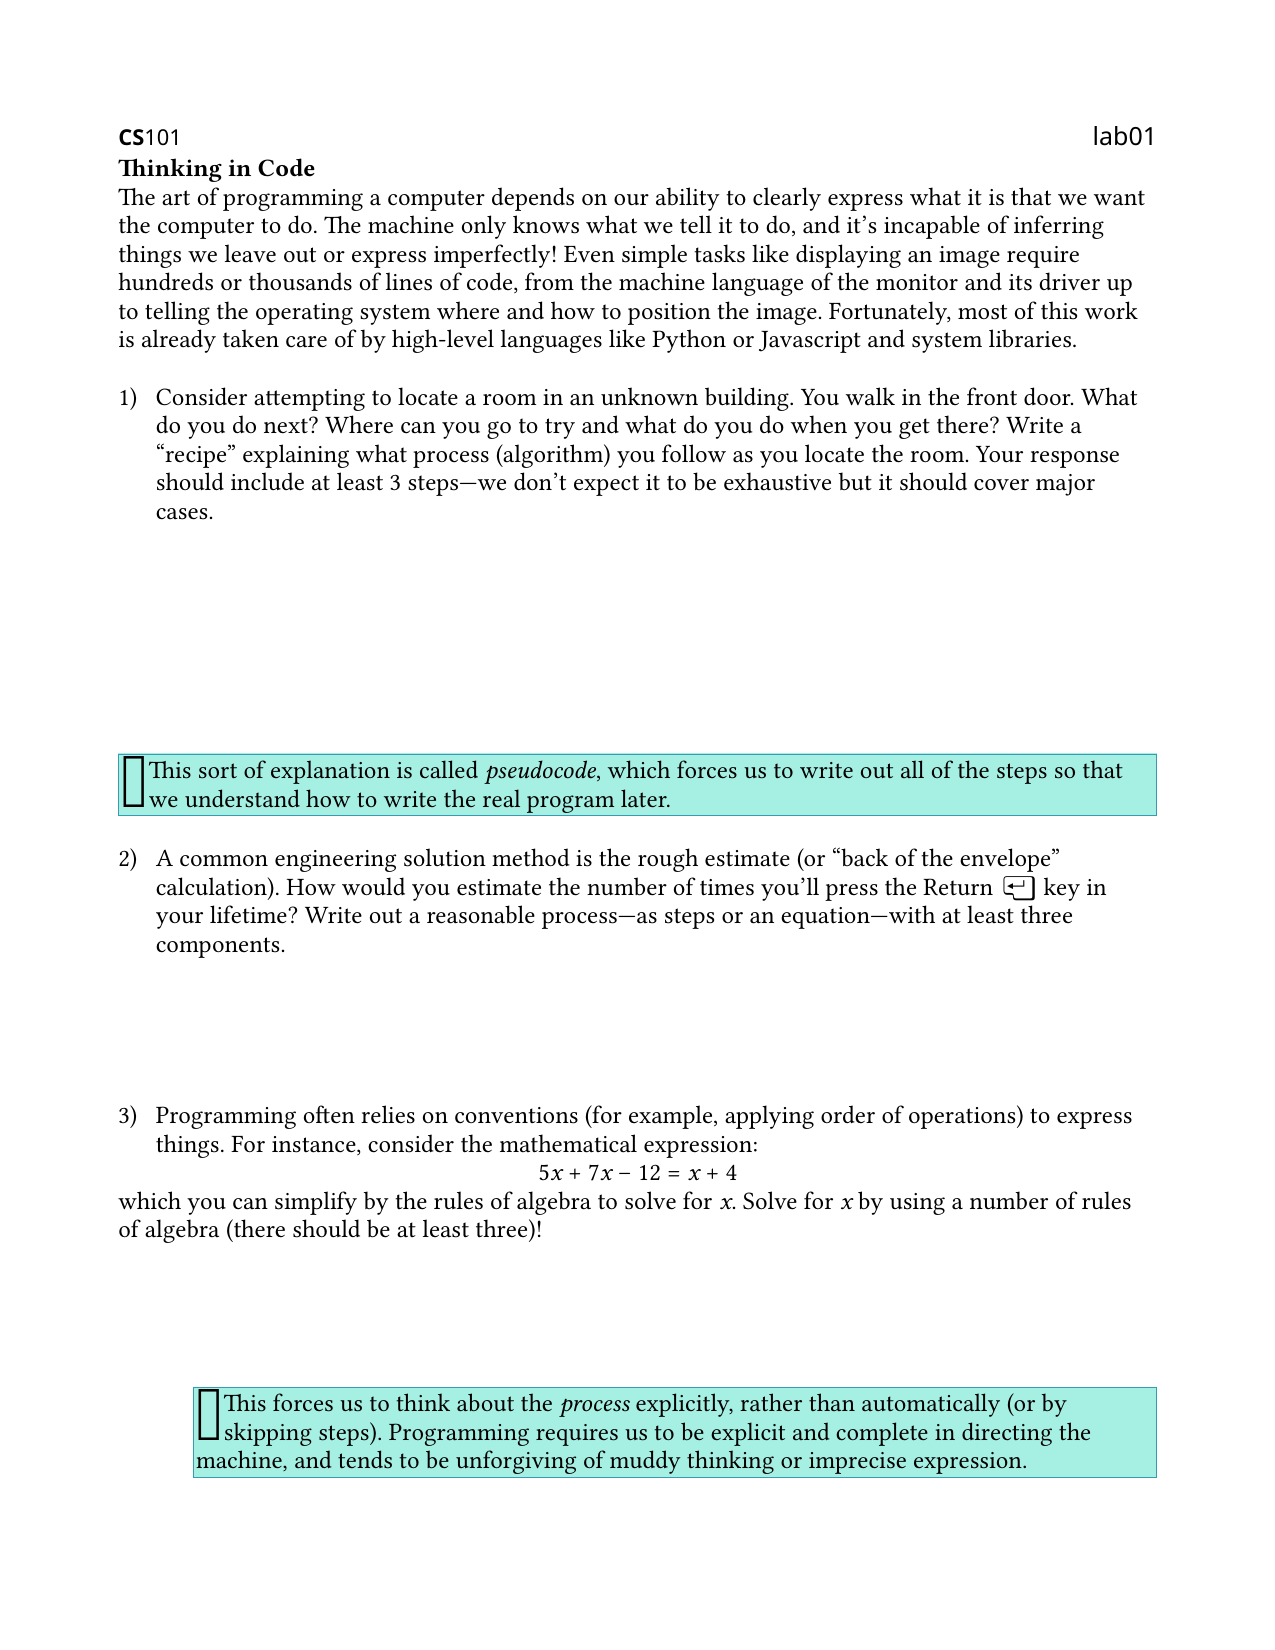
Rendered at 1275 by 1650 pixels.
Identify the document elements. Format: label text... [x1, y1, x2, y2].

text Thinking in Code [118, 154, 1157, 183]
text which you can simplify by the rules of algebra to solve for x. Solve for x by using a number of rules of algebra (there should be at least three)! [118, 1187, 1157, 1244]
list Programming often relies on conventions (for example, applying order of operations) to express things. For instance, consider the mathematical expression: [118, 1101, 1157, 1158]
text The art of programming a computer depends on our ability to clearly express what it is that we want the computer to do. The machine only knows what we tell it to do, and it’s incapable of inferring things we leave out or express imperfectly! Even simple tasks like displaying an image require hundreds or thousands of lines of code, from the machine language of the monitor and its driver up to telling the operating system where and how to position the image. Fortunately, most of this work is already taken care of by high-level languages like Python or Javascript and system libraries. [118, 183, 1157, 354]
list Consider attempting to locate a room in an unknown building. You walk in the front door. What do you do next? Where can you go to try and what do you do when you get there? Write a “recipe” explaining what process (algorithm) you follow as you locate the room. Your response should include at least 3 steps—we don’t expect it to be exhaustive but it should cover major cases. [118, 382, 1157, 525]
text This sort of explanation is called pseudocode, which forces us to write out all of the steps so that we understand how to write the real program later. [119, 755, 1156, 815]
list A common engineering solution method is the rough estimate (or “back of the envelope” calculation). How would you estimate the number of times you’ll press the Return Enter key in your lifetime? Write out a reasonable process—as steps or an equation—with at least three components. [118, 844, 1157, 958]
text This forces us to think about the process explicitly, rather than automatically (or by skipping steps). Programming requires us to be explicit and complete in directing the machine, and tends to be unforgiving of muddy thinking or imprecise expression. [194, 1388, 1156, 1477]
text 5x + 7x – 12 = x + 4 [118, 1158, 1157, 1187]
